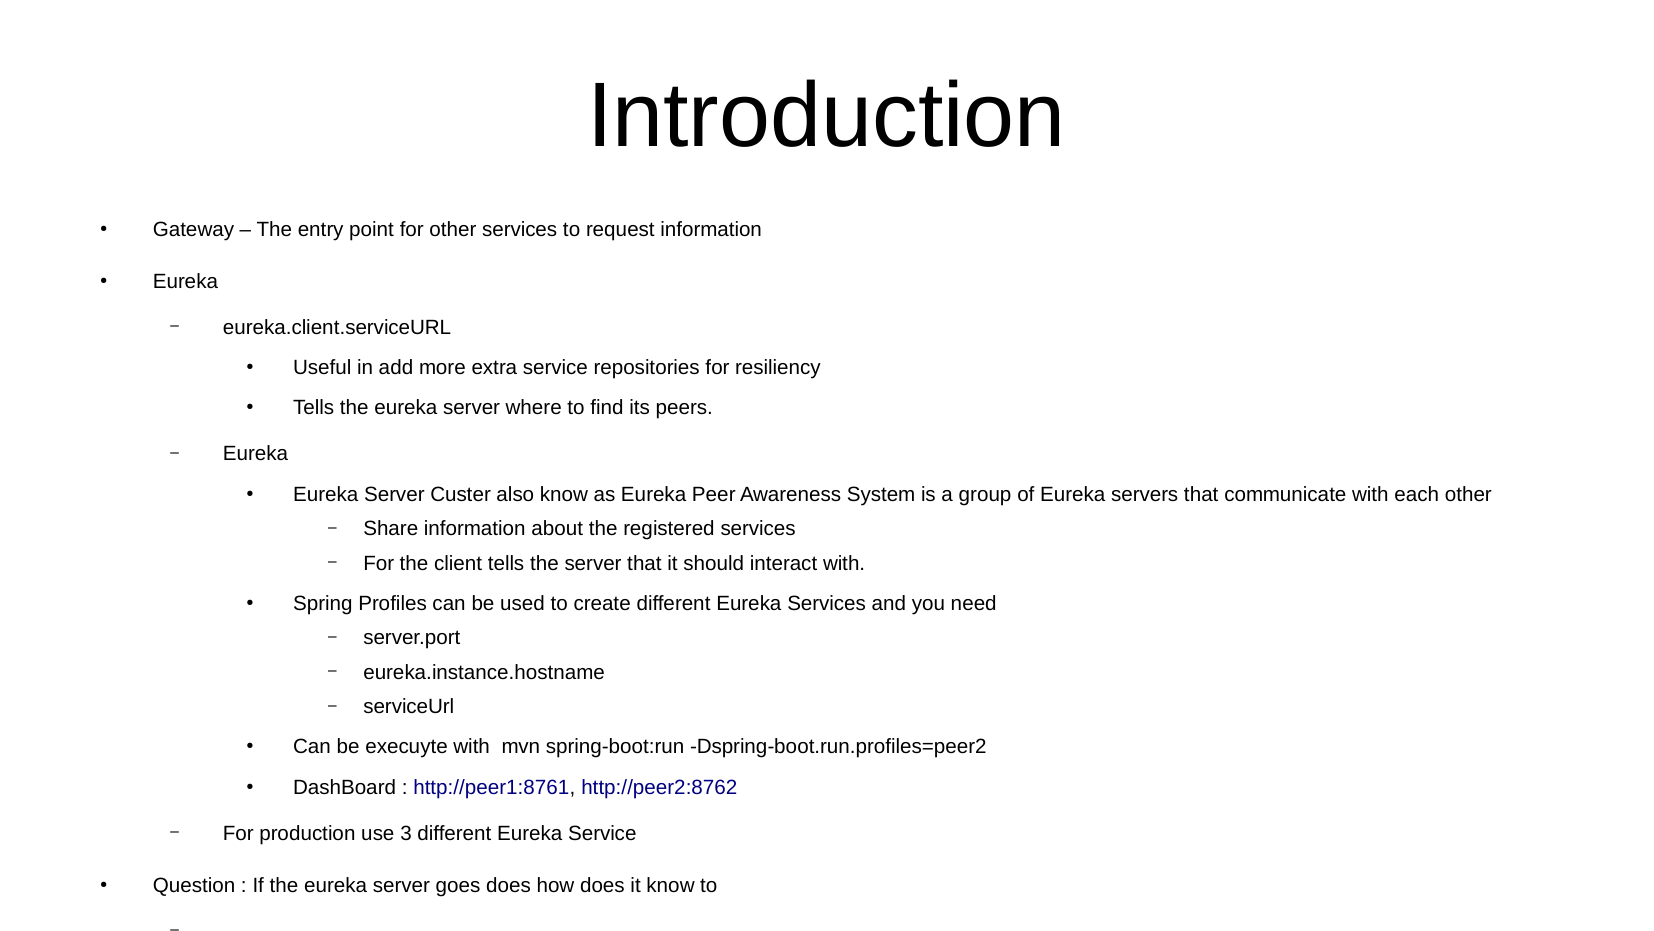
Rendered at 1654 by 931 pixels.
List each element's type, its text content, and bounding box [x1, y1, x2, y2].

title Introduction [82, 37, 1571, 193]
list Gateway – The entry point for other services to request information Eureka eureka.client.serviceURL Useful in add more extra service repositories for resiliency Tells the eureka server where to find its peers. Eureka Eureka Server Custer also know as Eureka Peer Awareness System is a group of Eureka servers that communicate with each other Share information about the registered services For the client tells the server that it should interact with. Spring Profiles can be used to create different Eureka Services and you need server.port eureka.instance.hostname serviceUrl Can be execuyte with mvn spring-boot:run -Dspring-boot.run.profiles=peer2 DashBoard : http://peer1:8761, http://peer2:8762 For production use 3 different Eureka Service Question : If the eureka server goes does how does it know to [82, 217, 1571, 901]
